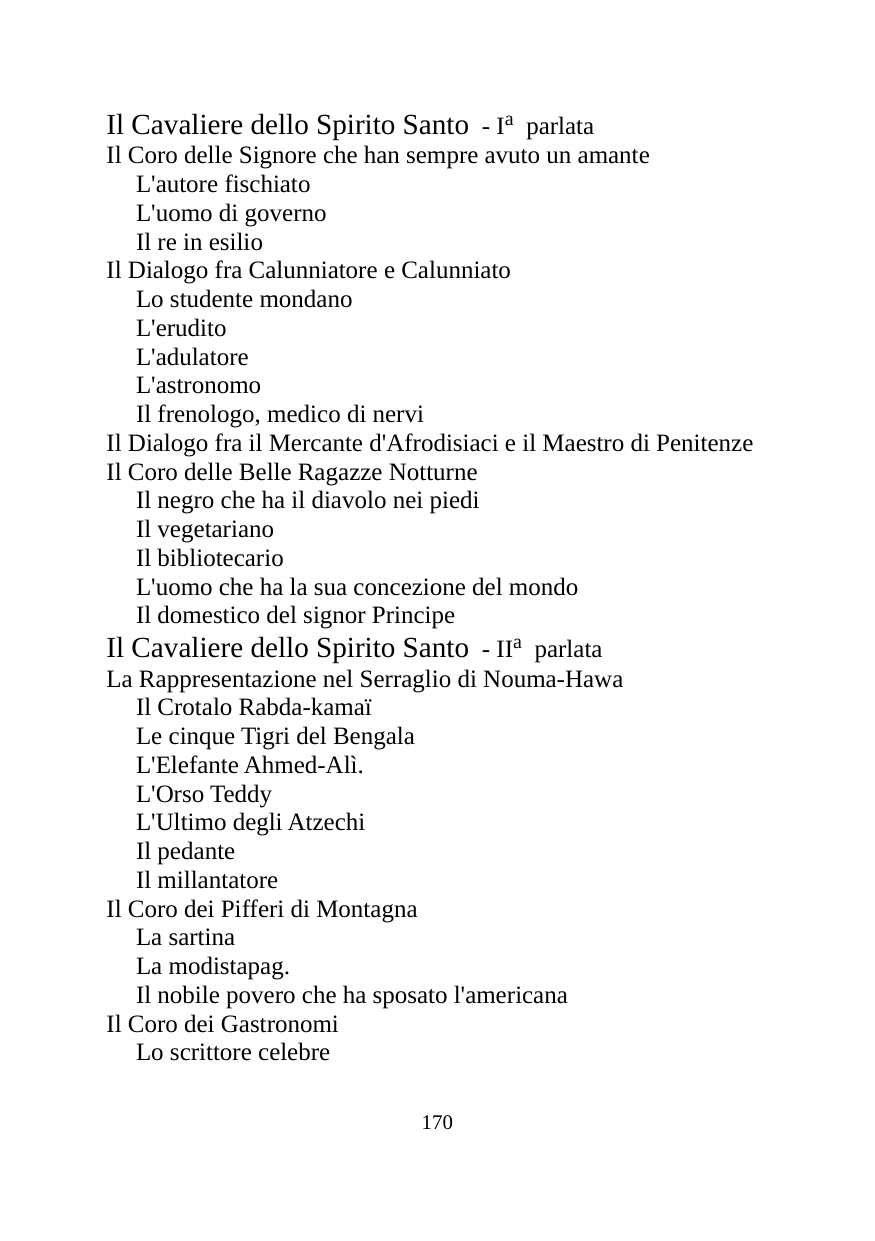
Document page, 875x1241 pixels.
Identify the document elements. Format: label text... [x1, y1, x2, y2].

text Il bibliotecario [106, 543, 768, 572]
text Il Crotalo Rabda-kamaï [106, 692, 768, 721]
text Il Dialogo fra Calunniatore e Calunniato [106, 256, 768, 284]
text Il Coro delle Signore che han sempre avuto un amante [106, 141, 768, 169]
text Il millantatore [106, 865, 768, 894]
text L'astronomo [106, 371, 768, 399]
text Il domestico del signor Principe [106, 601, 768, 629]
text Lo studente mondano [106, 284, 768, 313]
text Il frenologo, medico di nervi [106, 399, 768, 428]
text Il re in esilio [106, 227, 768, 256]
text L'Elefante Ahmed-Alì. [106, 750, 768, 779]
text L'autore fischiato [106, 169, 768, 198]
text Il nobile povero che ha sposato l'americana [106, 980, 768, 1009]
text Il Cavaliere dello Spirito Santo - Ia parlata [106, 106, 768, 141]
text Il Coro dei Gastronomi [106, 1009, 768, 1037]
text L'uomo di governo [106, 198, 768, 227]
text Il negro che ha il diavolo nei piedi [106, 486, 768, 514]
text L'adulatore [106, 342, 768, 371]
text Il Dialogo fra il Mercante d'Afrodisiaci e il Maestro di Penitenze [106, 428, 768, 457]
text Lo scrittore celebre [106, 1037, 768, 1066]
text Il Cavaliere dello Spirito Santo - IIa parlata [106, 629, 768, 664]
text L'uomo che ha la sua concezione del mondo [106, 572, 768, 601]
text Il Coro delle Belle Ragazze Notturne [106, 457, 768, 486]
text L'erudito [106, 313, 768, 342]
text L'Ultimo degli Atzechi [106, 807, 768, 836]
text Il vegetariano [106, 514, 768, 543]
text La modistapag. [106, 951, 768, 980]
text Il pedante [106, 836, 768, 865]
text Le cinque Tigri del Bengala [106, 721, 768, 750]
text L'Orso Teddy [106, 779, 768, 807]
text La Rappresentazione nel Serraglio di Nouma-Hawa [106, 664, 768, 692]
text Il Coro dei Pifferi di Montagna [106, 894, 768, 922]
text La sartina [106, 922, 768, 951]
